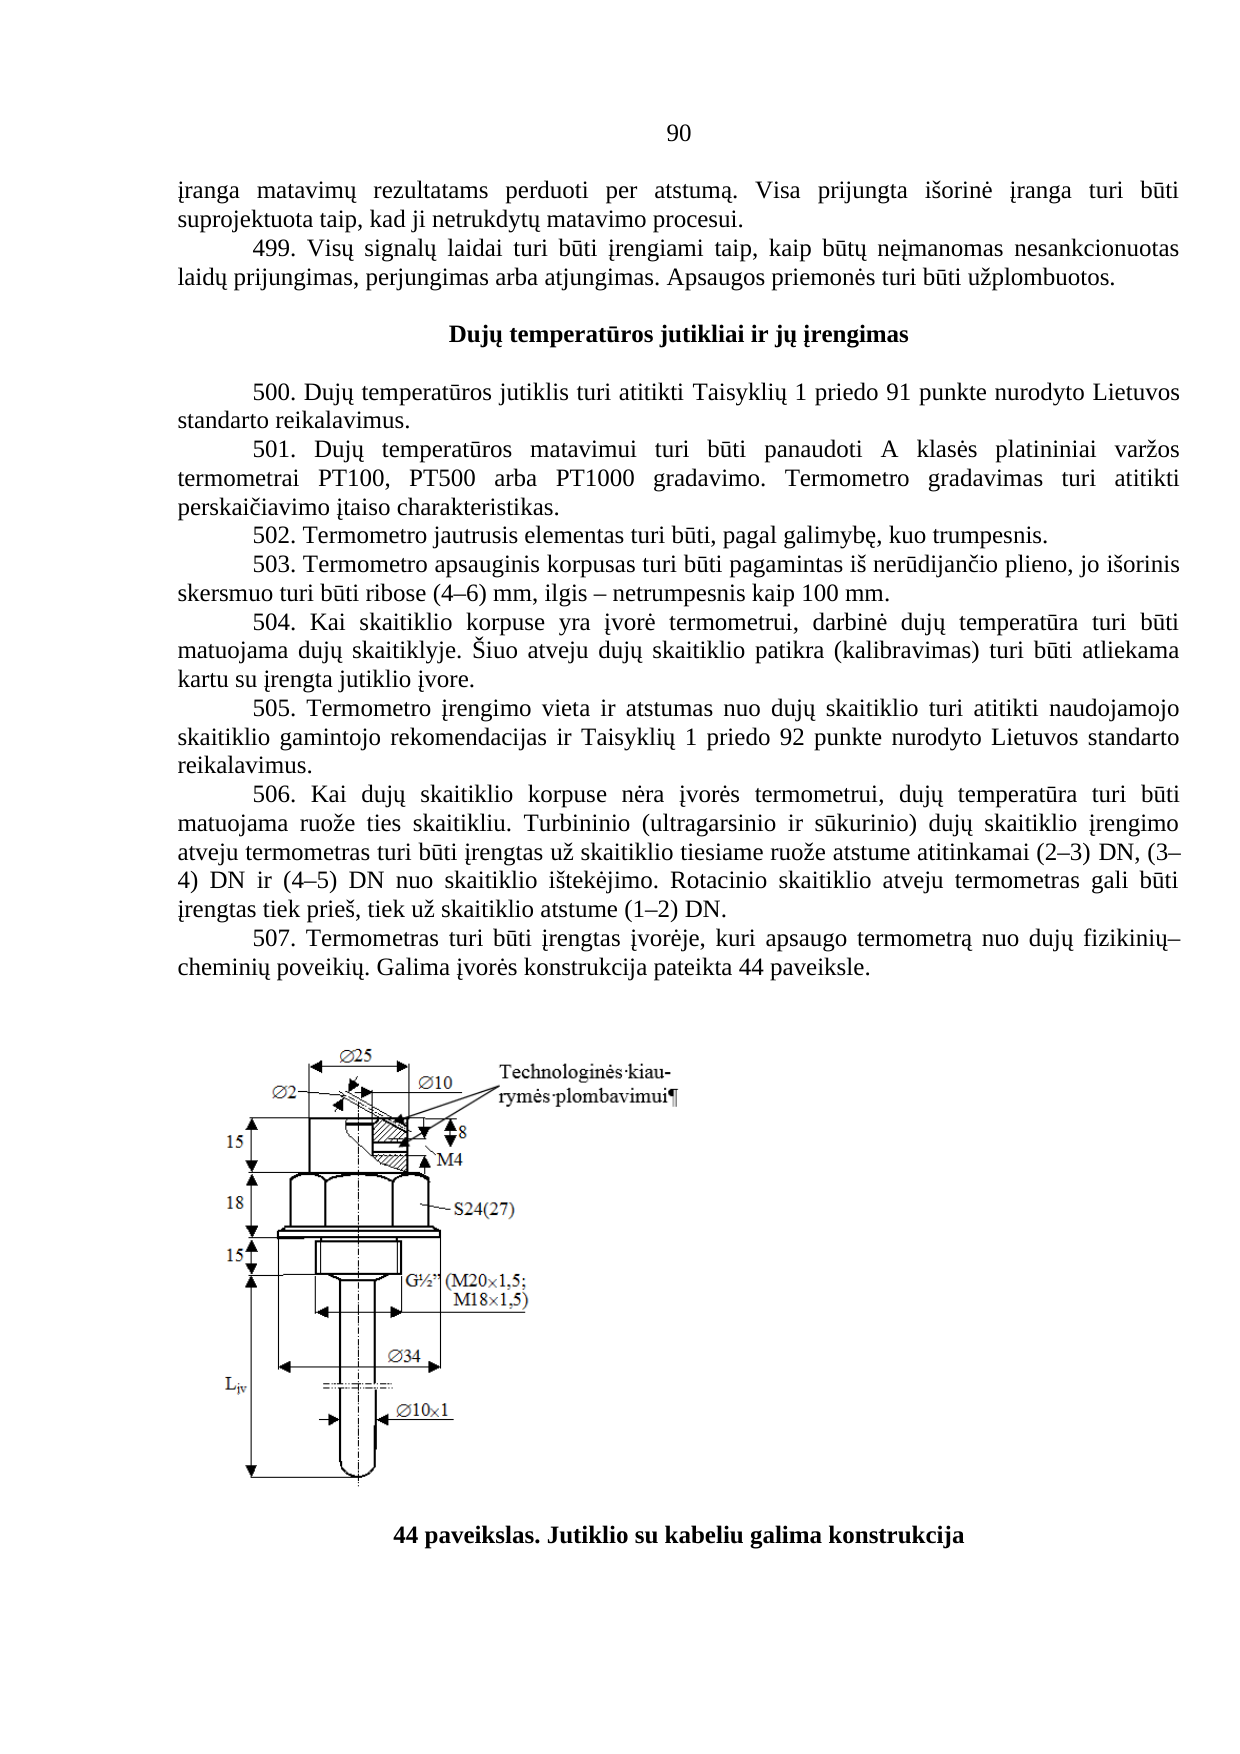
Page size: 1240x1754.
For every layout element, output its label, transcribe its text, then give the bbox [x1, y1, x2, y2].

text Dujų temperatūros jutikliai ir jų įrengimas [177, 319, 1181, 348]
text 503. Termometro apsauginis korpusas turi būti pagamintas iš nerūdijančio plieno, jo išorinis skersmuo turi būti ribose (4–6) mm, ilgis – netrumpesnis kaip 100 mm. [177, 549, 1181, 607]
text 506. Kai dujų skaitiklio korpuse nėra įvorės termometrui, dujų temperatūra turi būti matuojama ruože ties skaitikliu. Turbininio (ultragarsinio ir sūkurinio) dujų skaitiklio įrengimo atveju termometras turi būti įrengtas už skaitiklio tiesiame ruože atstume atitinkamai (2–3) DN, (3–4) DN ir (4–5) DN nuo skaitiklio ištekėjimo. Rotacinio skaitiklio atveju termometras gali būti įrengtas tiek prieš, tiek už skaitiklio atstume (1–2) DN. [177, 779, 1181, 923]
text 507. Termometras turi būti įrengtas įvorėje, kuri apsaugo termometrą nuo dujų fizikinių–cheminių poveikių. Galima įvorės konstrukcija pateikta 44 paveiksle. [177, 923, 1181, 981]
text įranga matavimų rezultatams perduoti per atstumą. Visa prijungta išorinė įranga turi būti suprojektuota taip, kad ji netrukdytų matavimo procesui. [177, 176, 1181, 233]
text 501. Dujų temperatūros matavimui turi būti panaudoti A klasės platininiai varžos termometrai PT100, PT500 arba PT1000 gradavimo. Termometro gradavimas turi atitikti perskaičiavimo įtaiso charakteristikas. [177, 434, 1181, 521]
text 502. Termometro jautrusis elementas turi būti, pagal galimybę, kuo trumpesnis. [177, 521, 1181, 549]
text 500. Dujų temperatūros jutiklis turi atitikti Taisyklių 1 priedo 91 punkte nurodyto Lietuvos standarto reikalavimus. [177, 377, 1181, 434]
text 44 paveikslas. Jutiklio su kabeliu galima konstrukcija [177, 1520, 1181, 1549]
text 499. Visų signalų laidai turi būti įrengiami taip, kaip būtų neįmanomas nesankcionuotas laidų prijungimas, perjungimas arba atjungimas. Apsaugos priemonės turi būti užplombuotos. [177, 233, 1181, 291]
text 504. Kai skaitiklio korpuse yra įvorė termometrui, darbinė dujų temperatūra turi būti matuojama dujų skaitiklyje. Šiuo atveju dujų skaitiklio patikra (kalibravimas) turi būti atliekama kartu su įrengta jutiklio įvore. [177, 607, 1181, 693]
text 505. Termometro įrengimo vieta ir atstumas nuo dujų skaitiklio turi atitikti naudojamojo skaitiklio gamintojo rekomendacijas ir Taisyklių 1 priedo 92 punkte nurodyto Lietuvos standarto reikalavimus. [177, 693, 1181, 779]
